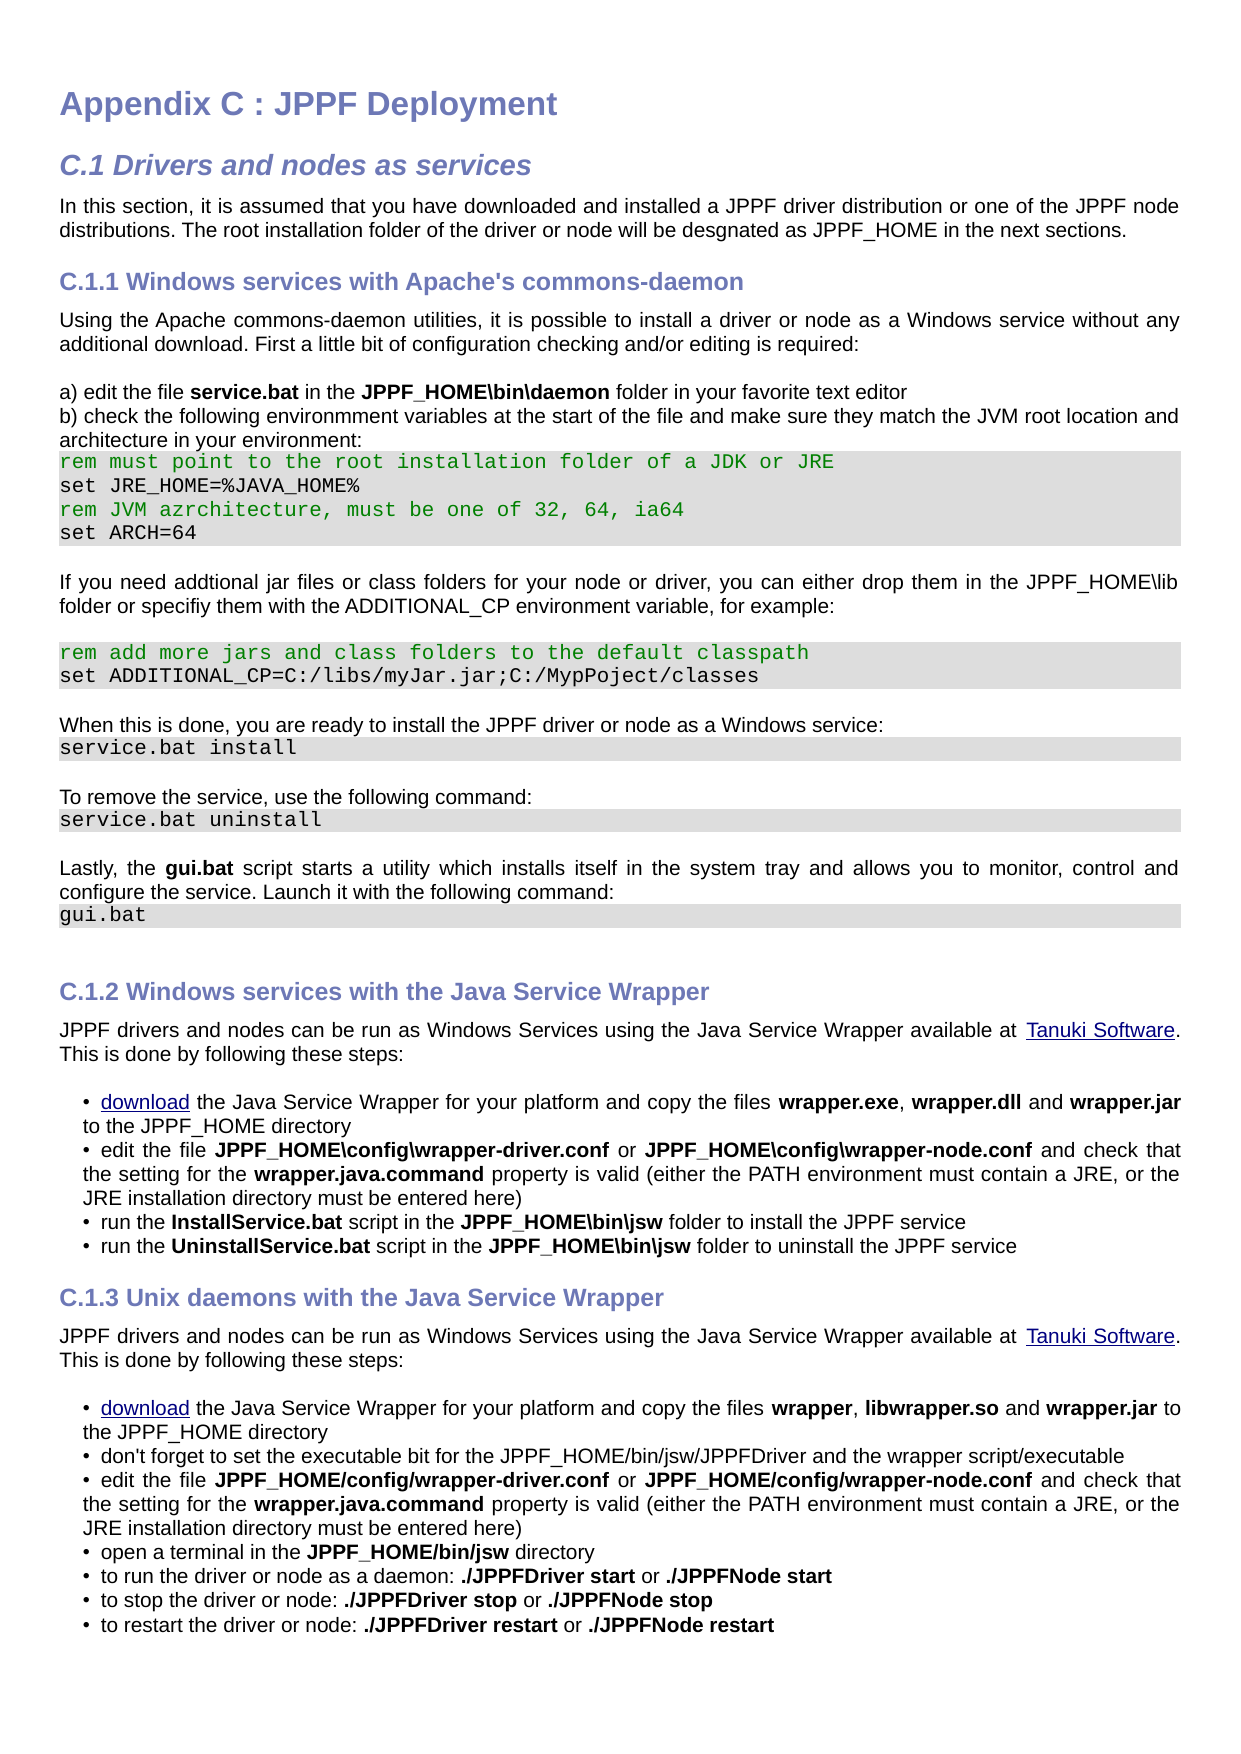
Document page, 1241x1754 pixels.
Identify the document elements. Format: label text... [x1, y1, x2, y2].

list to run the driver or node as a daemon: ./JPPFDriver start or ./JPPFNode start [83, 1564, 1181, 1588]
text set ADDITIONAL_CP=C:/libs/myJar.jar;C:/MypPoject/classes [59, 666, 1181, 689]
subtitle JPPF Deployment [59, 84, 1181, 122]
text JPPF drivers and nodes can be run as Windows Services using the Java Service Wrapper available at Tanuki Software. This is done by following these steps: [59, 1018, 1181, 1066]
text Lastly, the gui.bat script starts a utility which installs itself in the system tray and allows you to monitor, control and configure the service. Launch it with the following command: [59, 856, 1181, 904]
text When this is done, you are ready to install the JPPF driver or node as a Windows service: [59, 713, 1181, 737]
text gui.bat [59, 904, 1181, 928]
subtitle Unix daemons with the Java Service Wrapper [59, 1283, 1181, 1312]
text rem JVM azrchitecture, must be one of 32, 64, ia64 [59, 499, 1181, 522]
text b) check the following environmment variables at the start of the file and make sure they match the JVM root location and architecture in your environment: [59, 403, 1181, 451]
text a) edit the file service.bat in the JPPF_HOME\bin\daemon folder in your favorite text editor [59, 379, 1181, 403]
subtitle Windows services with the Java Service Wrapper [59, 977, 1181, 1006]
list don't forget to set the executable bit for the JPPF_HOME/bin/jsw/JPPFDriver and the wrapper script/executable [83, 1444, 1181, 1468]
subtitle Windows services with Apache's commons-daemon [59, 266, 1181, 295]
list edit the file JPPF_HOME\config\wrapper-driver.conf or JPPF_HOME\config\wrapper-node.conf and check that the setting for the wrapper.java.command property is valid (either the PATH environment must contain a JRE, or the JRE installation directory must be entered here) [83, 1138, 1181, 1210]
text rem add more jars and class folders to the default classpath [59, 642, 1181, 666]
text set ARCH=64 [59, 522, 1181, 546]
text In this section, it is assumed that you have downloaded and installed a JPPF driver distribution or one of the JPPF node distributions. The root installation folder of the driver or node will be desgnated as JPPF_HOME in the next sections. [59, 193, 1181, 241]
text Using the Apache commons-daemon utilities, it is possible to install a driver or node as a Windows service without any additional download. First a little bit of configuration checking and/or editing is required: [59, 308, 1181, 356]
list to restart the driver or node: ./JPPFDriver restart or ./JPPFNode restart [83, 1612, 1181, 1636]
list run the InstallService.bat script in the JPPF_HOME\bin\jsw folder to install the JPPF service [83, 1210, 1181, 1234]
list open a terminal in the JPPF_HOME/bin/jsw directory [83, 1540, 1181, 1564]
text To remove the service, use the following command: [59, 785, 1181, 809]
text service.bat install [59, 737, 1181, 761]
list to stop the driver or node: ./JPPFDriver stop or ./JPPFNode stop [83, 1588, 1181, 1612]
text rem must point to the root installation folder of a JDK or JRE [59, 451, 1181, 475]
list download the Java Service Wrapper for your platform and copy the files wrapper.exe, wrapper.dll and wrapper.jar to the JPPF_HOME directory [83, 1090, 1181, 1138]
list download the Java Service Wrapper for your platform and copy the files wrapper, libwrapper.so and wrapper.jar to the JPPF_HOME directory [83, 1396, 1181, 1444]
text set JRE_HOME=%JAVA_HOME% [59, 475, 1181, 499]
text JPPF drivers and nodes can be run as Windows Services using the Java Service Wrapper available at Tanuki Software. This is done by following these steps: [59, 1324, 1181, 1372]
text If you need addtional jar files or class folders for your node or driver, you can either drop them in the JPPF_HOME\lib folder or specifiy them with the ADDITIONAL_CP environment variable, for example: [59, 570, 1181, 618]
subtitle Drivers and nodes as services [59, 147, 1181, 181]
list edit the file JPPF_HOME/config/wrapper-driver.conf or JPPF_HOME/config/wrapper-node.conf and check that the setting for the wrapper.java.command property is valid (either the PATH environment must contain a JRE, or the JRE installation directory must be entered here) [83, 1468, 1181, 1540]
text service.bat uninstall [59, 809, 1181, 832]
list run the UninstallService.bat script in the JPPF_HOME\bin\jsw folder to uninstall the JPPF service [83, 1234, 1181, 1258]
